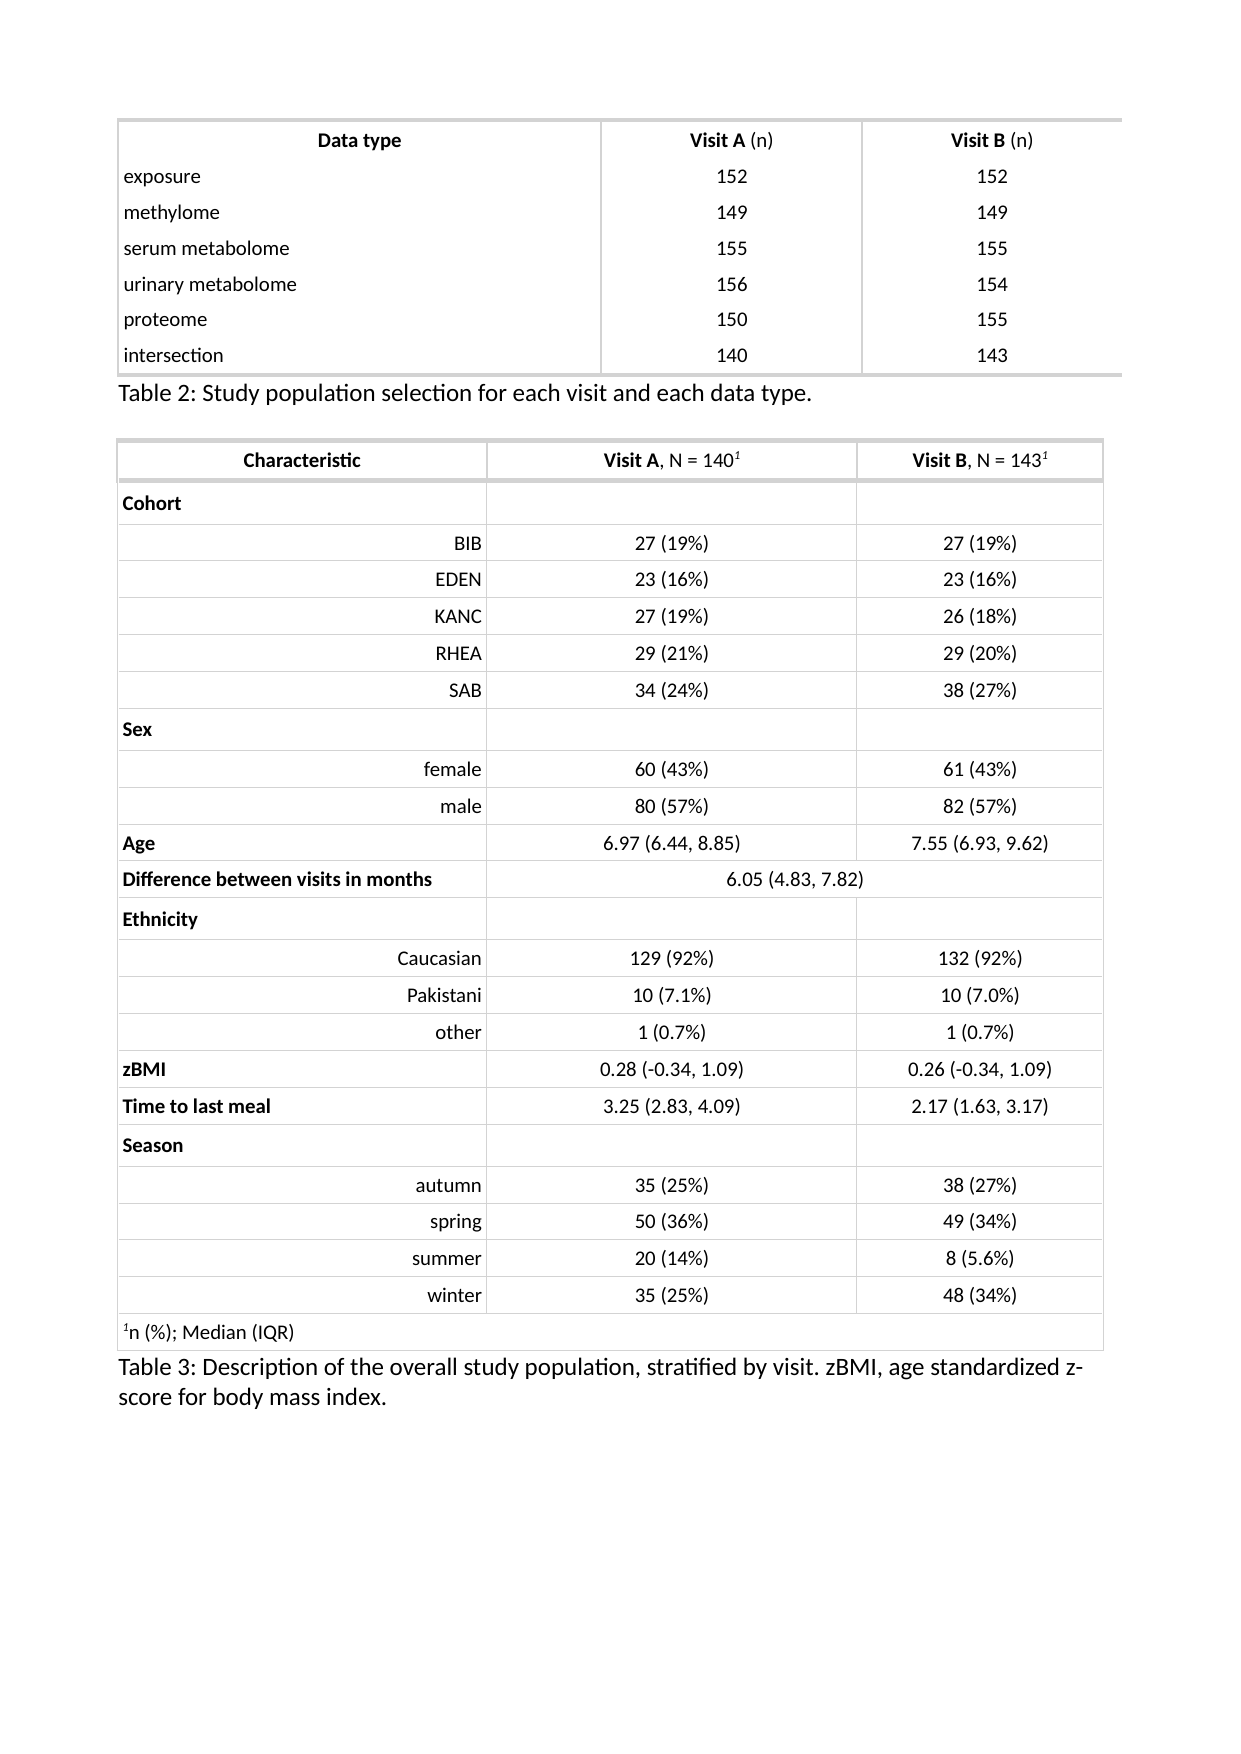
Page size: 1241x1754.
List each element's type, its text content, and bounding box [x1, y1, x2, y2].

table_header Visit B (n) [863, 122, 1122, 158]
table_cell [487, 1125, 856, 1166]
table_cell 1n (%); Median (IQR) [118, 1313, 1103, 1350]
table_cell Caucasian [118, 940, 486, 976]
table_header Characteristic [118, 443, 486, 478]
table_cell 6.97 (6.44, 8.85) [487, 825, 856, 860]
table_cell 82 (57%) [857, 787, 1103, 823]
table_cell 23 (16%) [857, 560, 1103, 597]
table_cell 1 (0.7%) [857, 1013, 1103, 1050]
table_cell Cohort [118, 479, 486, 523]
text Table 2: Study population selection for each visit and each data type. [118, 377, 1122, 408]
table_cell 132 (92%) [857, 939, 1103, 976]
table_cell 3.25 (2.83, 4.09) [487, 1088, 856, 1124]
table_cell 38 (27%) [857, 671, 1103, 708]
table_cell 152 [863, 158, 1122, 194]
table_cell 49 (34%) [857, 1203, 1103, 1239]
table_cell 61 (43%) [857, 750, 1103, 787]
table_cell 143 [863, 337, 1122, 373]
table_cell 129 (92%) [487, 940, 856, 976]
table_cell 80 (57%) [487, 788, 856, 823]
table_header Data type [119, 122, 600, 158]
table_cell other [118, 1014, 486, 1050]
table_cell autumn [118, 1167, 486, 1202]
table_cell 35 (25%) [487, 1277, 856, 1313]
table_cell BIB [118, 525, 486, 560]
table_cell Ethnicity [118, 898, 486, 939]
table_cell methylome [119, 194, 600, 230]
table_cell [857, 897, 1103, 939]
table_cell 10 (7.0%) [857, 976, 1103, 1013]
table_cell Difference between visits in months [118, 861, 486, 897]
table_cell 10 (7.1%) [487, 977, 856, 1013]
table_cell winter [118, 1277, 486, 1313]
table_header Visit B, N = 1431 [858, 443, 1102, 478]
table_cell 26 (18%) [857, 597, 1103, 634]
table_cell proteome [119, 301, 600, 337]
table_cell Time to last meal [118, 1088, 486, 1124]
table_cell KANC [118, 598, 486, 634]
table_cell [857, 708, 1103, 750]
table_cell 6.05 (4.83, 7.82) [487, 860, 1103, 897]
table_cell 1 (0.7%) [487, 1014, 856, 1050]
table_cell 149 [863, 194, 1122, 230]
table_cell Age [118, 825, 486, 860]
table_cell 155 [863, 301, 1122, 337]
table_cell 155 [863, 230, 1122, 266]
table_cell 50 (36%) [487, 1204, 856, 1239]
table_cell summer [118, 1240, 486, 1276]
table_cell exposure [119, 158, 600, 194]
table_cell 155 [602, 230, 861, 266]
table_cell 38 (27%) [857, 1166, 1103, 1202]
table_cell 23 (16%) [487, 561, 856, 597]
table_cell SAB [118, 672, 486, 708]
table_cell spring [118, 1204, 486, 1239]
table_cell 140 [602, 337, 861, 373]
table_cell 48 (34%) [857, 1276, 1103, 1313]
table_cell serum metabolome [119, 230, 600, 266]
table_cell 0.26 (-0.34, 1.09) [857, 1050, 1103, 1087]
table_cell 60 (43%) [487, 751, 856, 787]
table_cell 154 [863, 266, 1122, 301]
table_cell 150 [602, 301, 861, 337]
table_cell Season [118, 1125, 486, 1166]
table_cell RHEA [118, 635, 486, 671]
table_cell 7.55 (6.93, 9.62) [857, 824, 1103, 860]
table_cell 20 (14%) [487, 1240, 856, 1276]
table_cell intersection [119, 337, 600, 373]
table_cell [487, 709, 856, 750]
table_cell urinary metabolome [119, 266, 600, 301]
table_cell EDEN [118, 561, 486, 597]
table_cell 29 (21%) [487, 635, 856, 671]
table_cell 149 [602, 194, 861, 230]
table_header Visit A, N = 1401 [488, 443, 856, 478]
table_cell 27 (19%) [857, 524, 1103, 560]
table_cell 152 [602, 158, 861, 194]
table_cell 35 (25%) [487, 1167, 856, 1202]
table_cell [487, 898, 856, 939]
table_cell [487, 483, 856, 523]
table_cell 0.28 (-0.34, 1.09) [487, 1051, 856, 1087]
table_cell Pakistani [118, 977, 486, 1013]
table_cell zBMI [118, 1051, 486, 1087]
table_cell male [118, 788, 486, 823]
text Table 3: Description of the overall study population, stratified by visit. zBMI, age standardized z-score for body mass index. [118, 1351, 1122, 1412]
table_cell 2.17 (1.63, 3.17) [857, 1087, 1103, 1124]
table_cell 27 (19%) [487, 525, 856, 560]
table_cell 34 (24%) [487, 672, 856, 708]
table_cell [857, 1124, 1103, 1166]
table_cell female [118, 751, 486, 787]
table_cell Sex [118, 709, 486, 750]
table_cell 29 (20%) [857, 634, 1103, 671]
table_cell 156 [602, 266, 861, 301]
table_cell [857, 483, 1103, 523]
table_cell 27 (19%) [487, 598, 856, 634]
table_header Visit A (n) [602, 122, 861, 158]
table_cell 8 (5.6%) [857, 1239, 1103, 1276]
